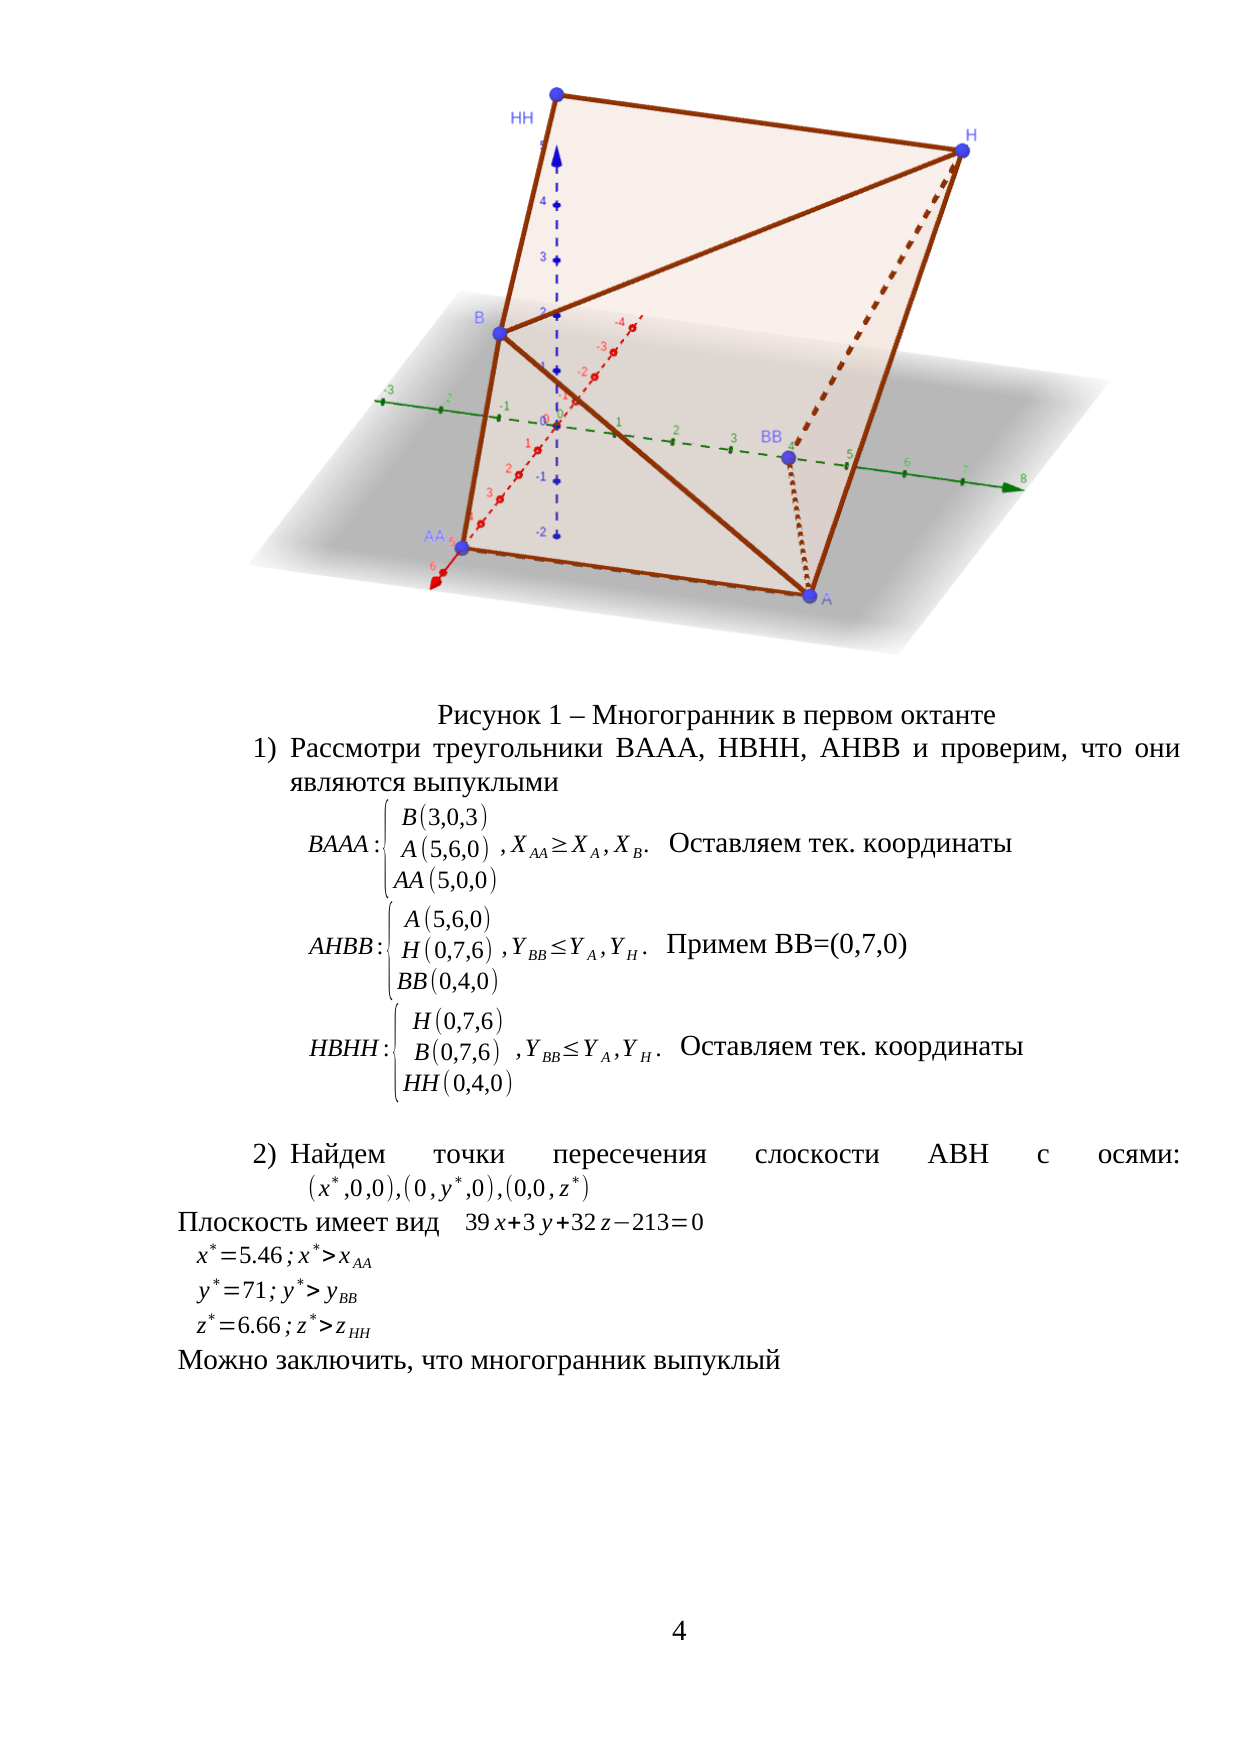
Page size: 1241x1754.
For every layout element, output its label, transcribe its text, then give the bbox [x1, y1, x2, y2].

list Оставляем тек. координаты [252, 1001, 1181, 1103]
list Найдем точки пересечения слоскости ABH с осями: [252, 1137, 1181, 1204]
text Плоскость имеет вид [177, 1204, 1181, 1237]
list Примем BB=(0,7,0) [252, 899, 1181, 1001]
text Можно заключить, что многогранник выпуклый [177, 1342, 1181, 1375]
picture [196, 81, 1163, 697]
list Рассмотри треугольники BAAA, HBHH, AHBB и проверим, что они являются выпуклыми [252, 731, 1181, 798]
list Оставляем тек. координаты [252, 798, 1181, 899]
list Рисунок 1 – Многогранник в первом октанте [215, 697, 1181, 731]
